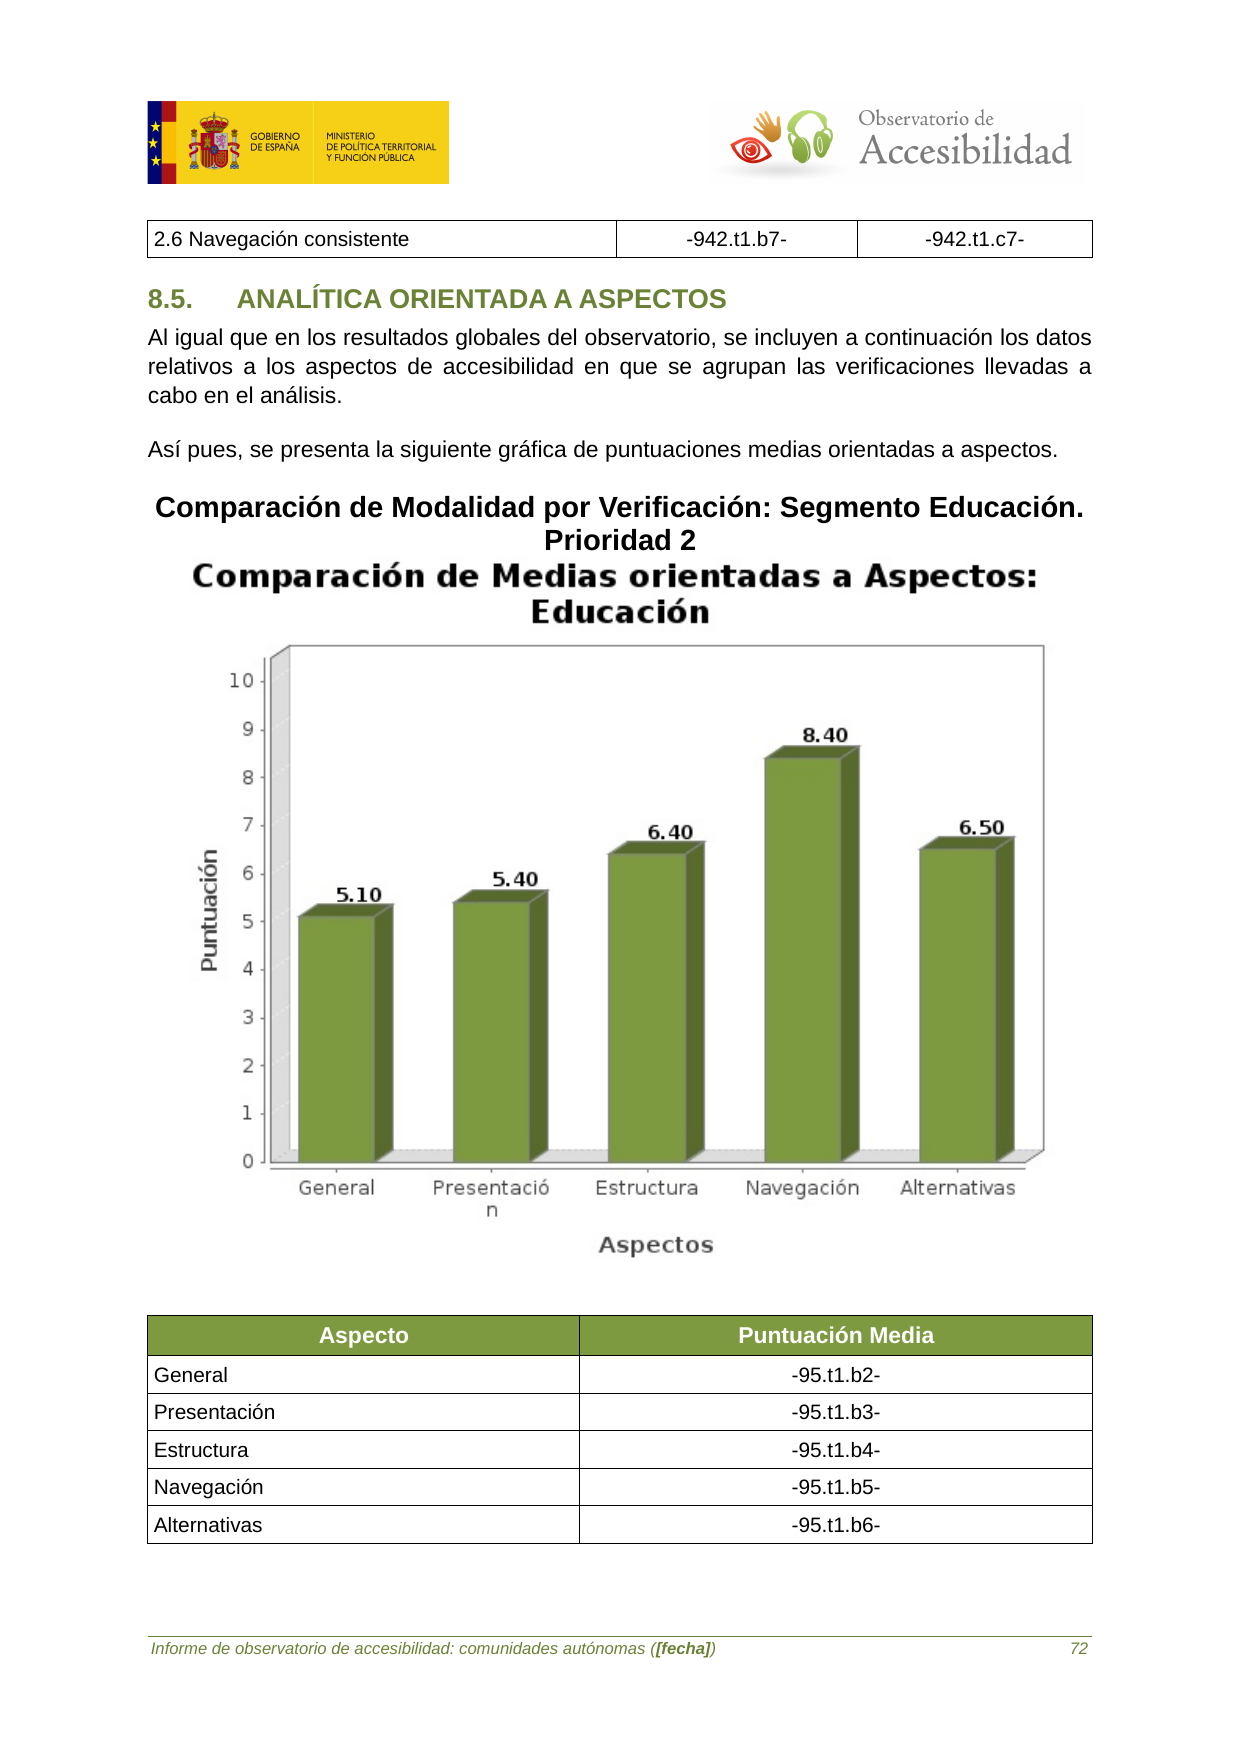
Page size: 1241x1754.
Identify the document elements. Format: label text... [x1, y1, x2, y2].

table_cell General [148, 1356, 579, 1393]
table_header Puntuación Media [580, 1316, 1092, 1355]
table_cell -95.t1.b6- [580, 1506, 1092, 1543]
text Al igual que en los resultados globales del observatorio, se incluyen a continuación los datos relativos a los aspectos de accesibilidad en que se agrupan las verificaciones llevadas a cabo en el análisis. [148, 324, 1092, 408]
table_cell Presentación [148, 1394, 579, 1430]
table_cell -95.t1.b4- [580, 1431, 1092, 1468]
table_cell Estructura [148, 1431, 579, 1468]
table_cell -942.t1.b7- [617, 221, 857, 257]
picture [710, 101, 1086, 184]
table_cell Alternativas [148, 1506, 579, 1543]
table_cell -95.t1.b2- [580, 1356, 1092, 1393]
table_cell -95.t1.b3- [580, 1394, 1092, 1430]
picture [147, 101, 450, 184]
table_cell -95.t1.b5- [580, 1469, 1092, 1505]
subtitle Analítica orientada a aspectos [148, 283, 1092, 314]
text Así pues, se presenta la siguiente gráfica de puntuaciones medias orientadas a aspectos. [148, 436, 1092, 462]
table_cell -942.t1.c7- [858, 221, 1092, 257]
table_cell 2.6 Navegación consistente [148, 221, 616, 257]
table_cell Navegación [148, 1469, 579, 1505]
table_header Aspecto [148, 1316, 579, 1355]
picture [178, 556, 1062, 1267]
text Comparación de Modalidad por Verificación: Segmento Educación. Prioridad 2 [148, 490, 1092, 557]
